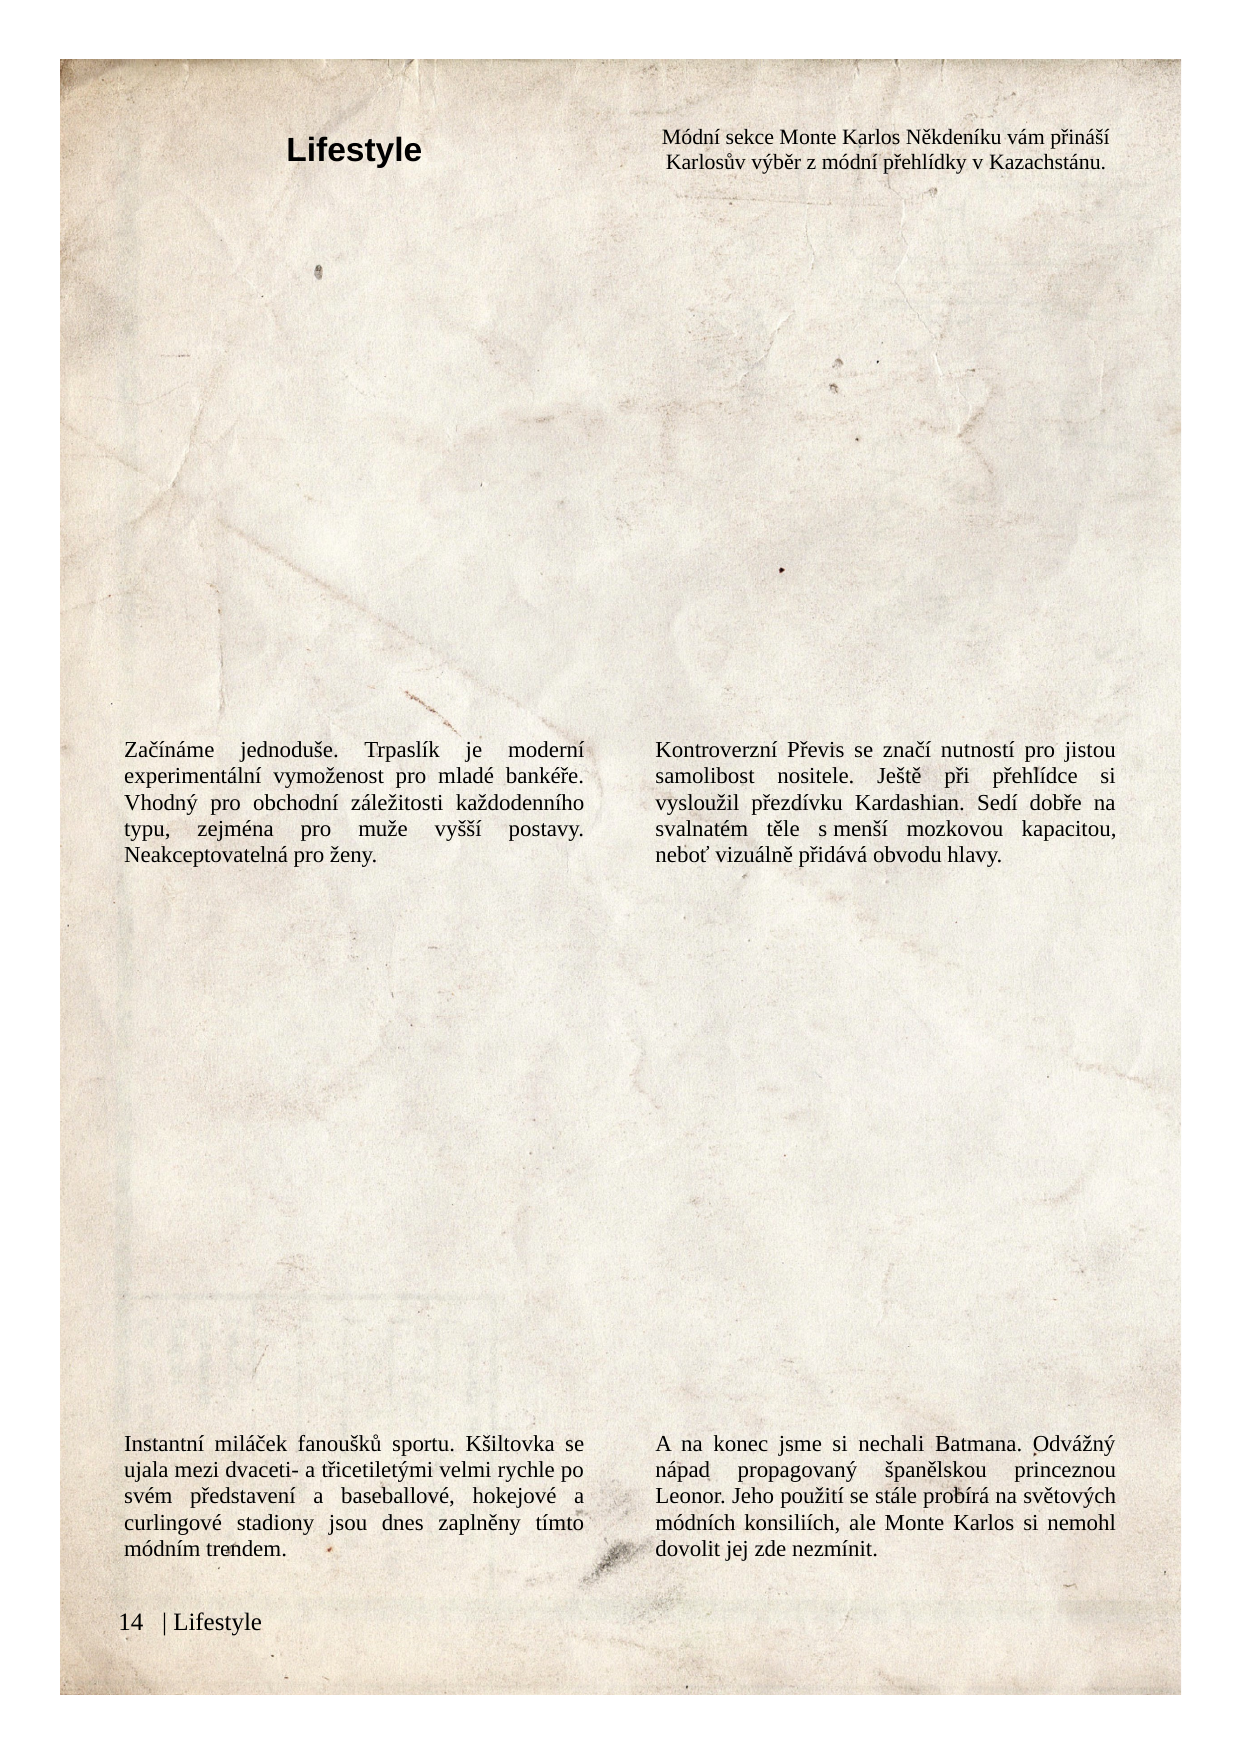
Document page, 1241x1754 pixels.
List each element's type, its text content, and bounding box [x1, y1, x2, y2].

table_cell Kontroverzní Převis se značí nutností pro jistou samolibost nositele. Ještě při přehlídce si vysloužil přezdívku Kardashian. Sedí dobře na svalnatém těle s menší mozkovou kapacitou, neboť vizuálně přidává obvodu hlavy. [650, 730, 1122, 874]
table_cell [590, 180, 649, 730]
table_cell A na konec jsme si nechali Batmana. Odvážný nápad propagovaný španělskou princeznou Leonor. Jeho použití se stále probírá na světových módních konsiliích, ale Monte Karlos si nemohl dovolit jej zde nezmínit. [650, 1424, 1122, 1567]
table_cell [650, 874, 1122, 1424]
table_cell [590, 1424, 649, 1567]
table_header Lifestyle [118, 118, 590, 180]
table_header Módní sekce Monte Karlos Někdeníku vám přináší Karlosův výběr z módní přehlídky v Kazachstánu. [650, 118, 1122, 180]
table_cell [650, 180, 1122, 730]
table_header [590, 118, 649, 180]
table_cell Instantní miláček fanoušků sportu. Kšiltovka se ujala mezi dvaceti- a třicetiletými velmi rychle po svém představení a baseballové, hokejové a curlingové stadiony jsou dnes zaplněny tímto módním trendem. [118, 1424, 590, 1567]
table_cell [118, 180, 590, 730]
table_cell [590, 730, 649, 874]
table_cell [590, 874, 649, 1424]
table_cell [118, 874, 590, 1424]
table_cell Začínáme jednoduše. Trpaslík je moderní experimentální vymoženost pro mladé bankéře. Vhodný pro obchodní záležitosti každodenního typu, zejména pro muže vyšší postavy. Neakceptovatelná pro ženy. [118, 730, 590, 874]
